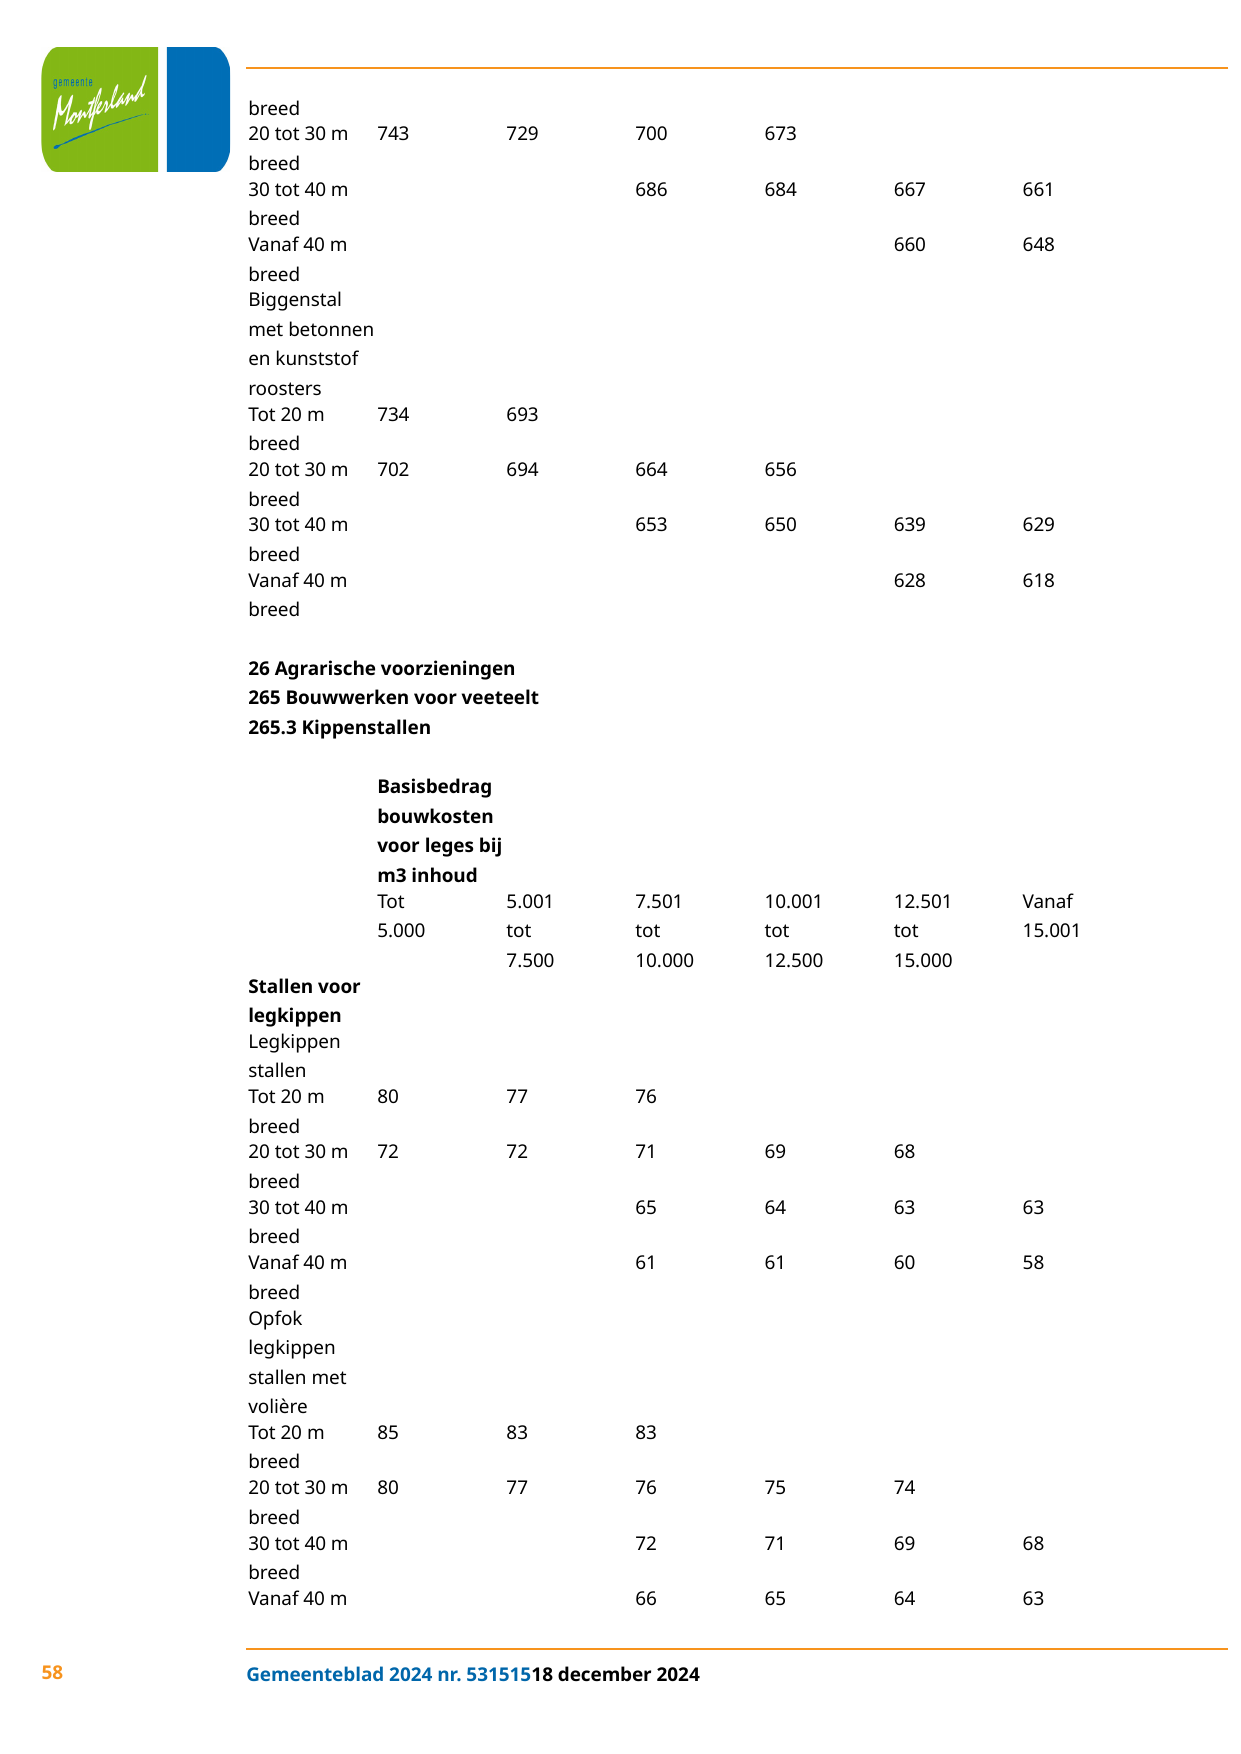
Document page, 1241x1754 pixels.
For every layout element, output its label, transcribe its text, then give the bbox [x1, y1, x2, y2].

table_cell [764, 231, 893, 286]
table_cell 72 [377, 1139, 506, 1194]
table_cell [1023, 1139, 1152, 1194]
table_cell 68 [1023, 1530, 1152, 1585]
table_cell [635, 567, 764, 622]
table_cell Vanaf 40 m breed [248, 567, 377, 622]
table_header Basisbedrag bouwkosten voor leges bij m3 inhoud [377, 774, 506, 888]
table_cell 20 tot 30 m breed [248, 1139, 377, 1194]
table_cell [506, 567, 635, 622]
table_cell Vanaf 40 m breed [248, 1249, 377, 1305]
table_cell 83 [506, 1419, 635, 1474]
table_cell [764, 1305, 893, 1419]
table_cell 30 tot 40 m breed [248, 176, 377, 231]
table_cell [1023, 121, 1152, 176]
table_cell [764, 973, 893, 1028]
table_cell 66 [635, 1585, 764, 1611]
table_cell 693 [506, 401, 635, 456]
table_cell 650 [764, 512, 893, 567]
table_cell 12.501 tot 15.000 [894, 888, 1022, 973]
table_cell Tot 20 m breed [248, 401, 377, 456]
table_cell [506, 973, 635, 1028]
table_cell 77 [506, 1084, 635, 1139]
table_cell Biggenstal met betonnen en kunststof roosters [248, 286, 377, 401]
table_cell 7.501 tot 10.000 [635, 888, 764, 973]
table_cell Legkippen stallen [248, 1028, 377, 1083]
table_cell [377, 973, 506, 1028]
table_cell 68 [894, 1139, 1022, 1194]
table_header [248, 774, 377, 888]
table_cell [894, 1305, 1022, 1419]
table_cell [1023, 1419, 1152, 1474]
table_cell 743 [377, 121, 506, 176]
table_cell [377, 286, 506, 401]
table_cell [377, 1194, 506, 1249]
table_cell [894, 456, 1022, 512]
table_cell 10.001 tot 12.500 [764, 888, 893, 973]
table_cell [506, 176, 635, 231]
table_cell [894, 121, 1022, 176]
table_cell [1023, 1084, 1152, 1139]
table_cell [506, 1028, 635, 1083]
table_cell [764, 286, 893, 401]
table_cell [894, 1028, 1022, 1083]
table_cell 664 [635, 456, 764, 512]
table_cell Vanaf 15.001 [1023, 888, 1152, 973]
table_cell 734 [377, 401, 506, 456]
table_cell 667 [894, 176, 1022, 231]
table_cell 71 [764, 1530, 893, 1585]
table_cell [894, 973, 1022, 1028]
table_cell [1023, 1305, 1152, 1419]
table_cell 72 [506, 1139, 635, 1194]
table_cell [1023, 286, 1152, 401]
table_cell 639 [894, 512, 1022, 567]
table_cell [377, 1585, 506, 1611]
table_cell [635, 1305, 764, 1419]
table_cell 63 [1023, 1585, 1152, 1611]
table_cell 65 [635, 1194, 764, 1249]
text 265 Bouwwerken voor veeteelt [248, 684, 1152, 710]
table_cell [1023, 95, 1152, 121]
table_cell 660 [894, 231, 1022, 286]
table_cell [248, 888, 377, 973]
table_cell [377, 231, 506, 286]
table_cell 65 [764, 1585, 893, 1611]
table_cell 661 [1023, 176, 1152, 231]
table_cell 656 [764, 456, 893, 512]
table_cell [506, 1305, 635, 1419]
table_cell [506, 286, 635, 401]
table_cell [1023, 401, 1152, 456]
table_cell 69 [764, 1139, 893, 1194]
table_cell 628 [894, 567, 1022, 622]
table_cell 76 [635, 1084, 764, 1139]
table_cell [506, 1585, 635, 1611]
table_cell 684 [764, 176, 893, 231]
table_cell [635, 286, 764, 401]
table_cell 76 [635, 1475, 764, 1530]
table_cell 61 [635, 1249, 764, 1305]
table_cell [377, 567, 506, 622]
table_cell 60 [894, 1249, 1022, 1305]
table_cell [506, 1530, 635, 1585]
table_cell [1023, 973, 1152, 1028]
table_cell [764, 1419, 893, 1474]
table_cell 75 [764, 1475, 893, 1530]
table_cell [377, 95, 506, 121]
table_cell [764, 567, 893, 622]
table_cell [635, 401, 764, 456]
table_cell 64 [894, 1585, 1022, 1611]
table_cell 58 [1023, 1249, 1152, 1305]
table_cell 653 [635, 512, 764, 567]
table_cell [377, 1530, 506, 1585]
table_cell Vanaf 40 m breed [248, 231, 377, 286]
table_cell 63 [1023, 1194, 1152, 1249]
table_cell 629 [1023, 512, 1152, 567]
table_cell 63 [894, 1194, 1022, 1249]
table_cell 74 [894, 1475, 1022, 1530]
text 265.3 Kippenstallen [248, 714, 1152, 740]
table_cell Vanaf 40 m [248, 1585, 377, 1611]
table_cell 85 [377, 1419, 506, 1474]
table_cell [506, 512, 635, 567]
table_cell [506, 231, 635, 286]
table_cell Opfok legkippen stallen met volière [248, 1305, 377, 1419]
table_cell [764, 401, 893, 456]
table_cell [377, 512, 506, 567]
table_cell [635, 95, 764, 121]
table_cell 618 [1023, 567, 1152, 622]
table_cell Tot 20 m breed [248, 1419, 377, 1474]
table_cell 673 [764, 121, 893, 176]
table_cell [894, 286, 1022, 401]
table_cell [377, 1305, 506, 1419]
table_cell [635, 1028, 764, 1083]
table_cell [1023, 456, 1152, 512]
table_cell 694 [506, 456, 635, 512]
table_cell breed [248, 95, 377, 121]
table_cell 20 tot 30 m breed [248, 1475, 377, 1530]
table_cell 700 [635, 121, 764, 176]
table_cell [377, 176, 506, 231]
table_cell 83 [635, 1419, 764, 1474]
table_cell 729 [506, 121, 635, 176]
table_cell 648 [1023, 231, 1152, 286]
table_cell [635, 231, 764, 286]
table_cell [894, 401, 1022, 456]
table_cell [894, 95, 1022, 121]
table_cell 702 [377, 456, 506, 512]
table_cell Stallen voor legkippen [248, 973, 377, 1028]
table_cell [377, 1028, 506, 1083]
table_cell 30 tot 40 m breed [248, 1194, 377, 1249]
picture [41, 47, 231, 172]
table_cell 61 [764, 1249, 893, 1305]
table_cell [1023, 1028, 1152, 1083]
table_cell 80 [377, 1084, 506, 1139]
table_cell 20 tot 30 m breed [248, 121, 377, 176]
table_cell [894, 1419, 1022, 1474]
table_cell 64 [764, 1194, 893, 1249]
table_cell [506, 1249, 635, 1305]
table_cell [506, 1194, 635, 1249]
table_cell 20 tot 30 m breed [248, 456, 377, 512]
table_cell [635, 973, 764, 1028]
table_cell 5.001 tot 7.500 [506, 888, 635, 973]
table_cell Tot 20 m breed [248, 1084, 377, 1139]
table_cell [506, 95, 635, 121]
table_cell 30 tot 40 m breed [248, 1530, 377, 1585]
table_cell 71 [635, 1139, 764, 1194]
table_cell 30 tot 40 m breed [248, 512, 377, 567]
table_cell [764, 1084, 893, 1139]
table_cell [894, 1084, 1022, 1139]
table_cell [377, 1249, 506, 1305]
table_cell [1023, 1475, 1152, 1530]
table_cell 77 [506, 1475, 635, 1530]
table_cell [764, 1028, 893, 1083]
table_cell 72 [635, 1530, 764, 1585]
table_cell 69 [894, 1530, 1022, 1585]
table_cell 80 [377, 1475, 506, 1530]
table_cell 686 [635, 176, 764, 231]
table_cell [764, 95, 893, 121]
text 26 Agrarische voorzieningen [248, 655, 1152, 681]
table_cell Tot 5.000 [377, 888, 506, 973]
